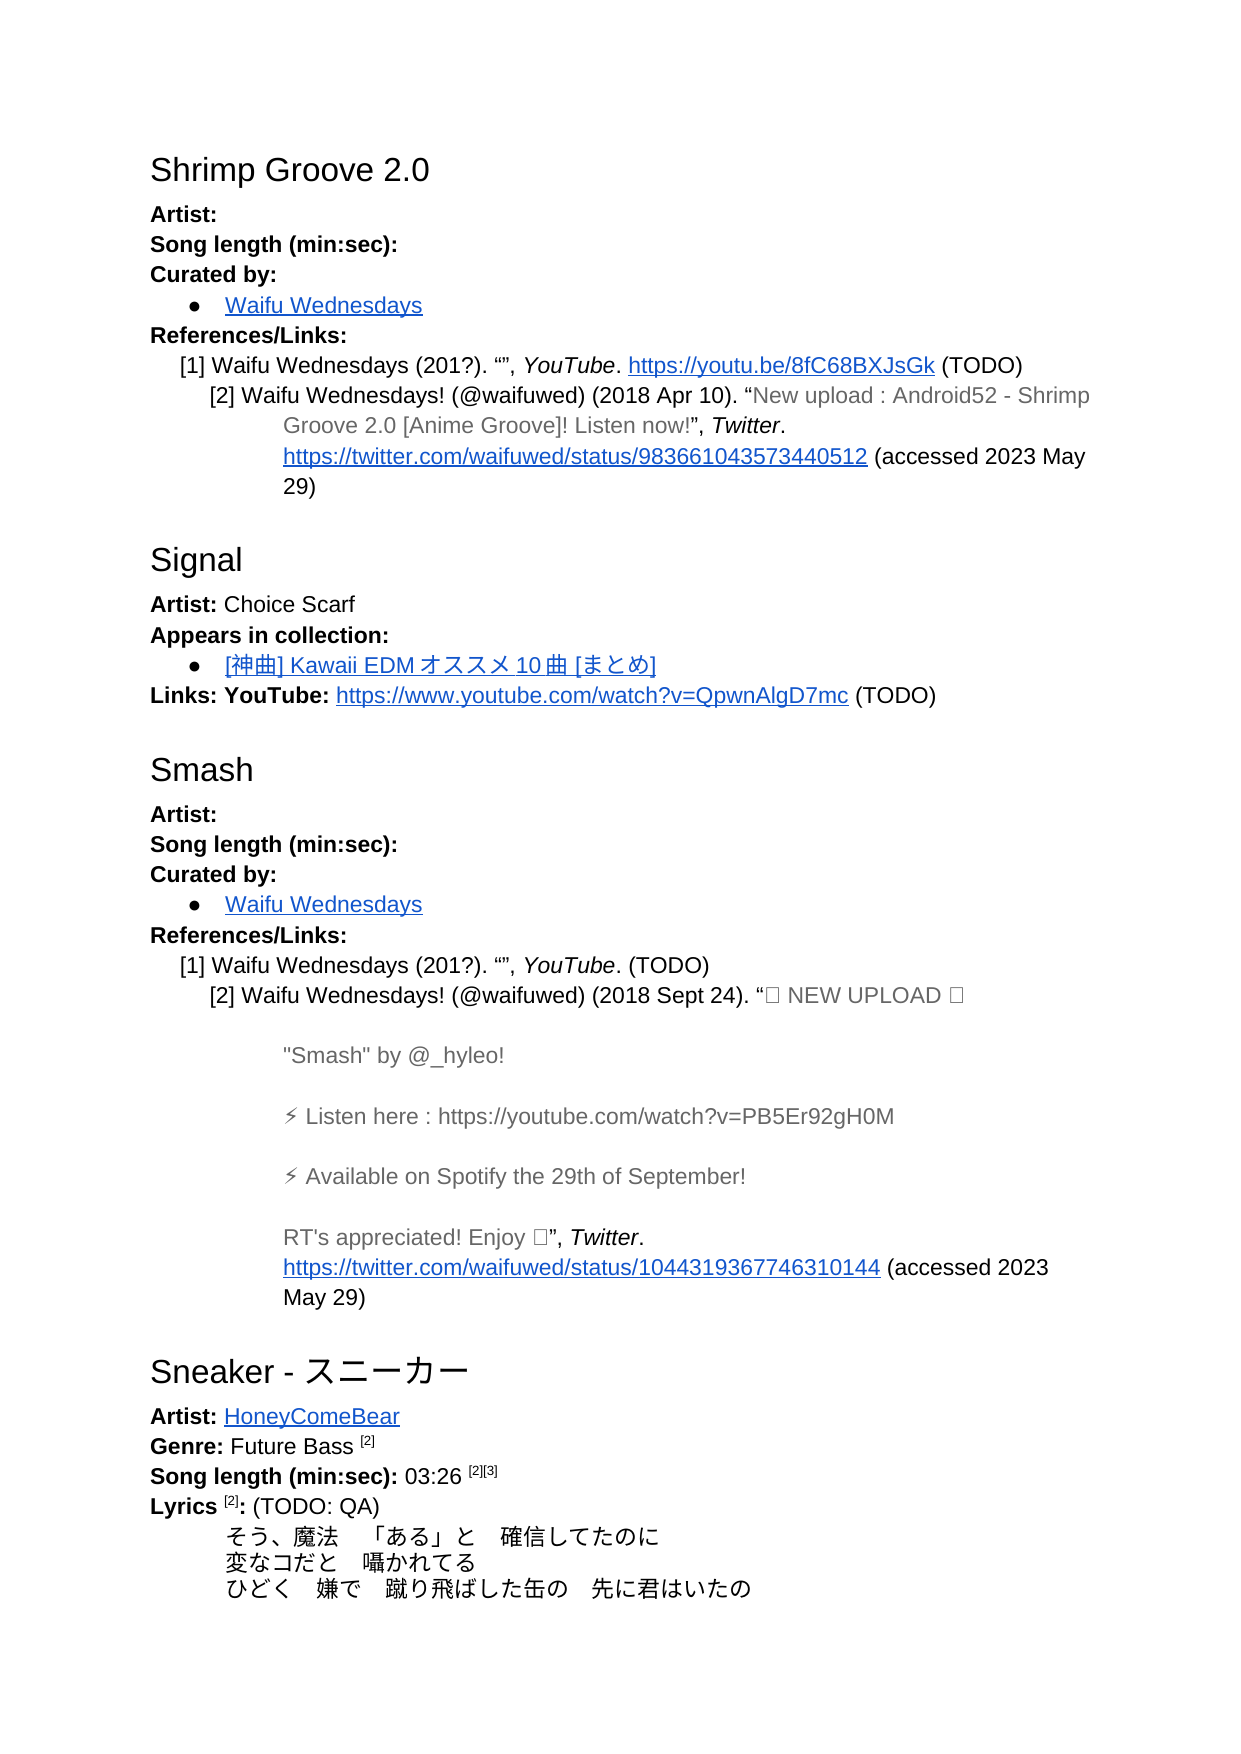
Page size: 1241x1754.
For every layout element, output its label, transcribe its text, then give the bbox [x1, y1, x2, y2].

text Song length (min:sec): [150, 231, 1090, 257]
subtitle Shrimp Groove 2.0 [150, 150, 1090, 188]
list [神曲] Kawaii EDMオススメ10曲 [まとめ] [187, 652, 1090, 678]
text Lyrics [2]: (TODO: QA) [150, 1493, 1090, 1520]
text Genre: Future Bass [2] [150, 1433, 1090, 1459]
text Artist: HoneyComeBear [150, 1403, 1090, 1429]
list Waifu Wednesdays [187, 891, 1090, 918]
text References/Links: [150, 922, 1090, 948]
text Curated by: [150, 261, 1090, 288]
text Curated by: [150, 861, 1090, 887]
text References/Links: [150, 322, 1090, 348]
text [2] Waifu Wednesdays! (@waifuwed) (2018 Apr 10). “New upload : Android52 - Shrimp Groove 2.0 [Anime Groove]! Listen now!”, Twitter. https://twitter.com/waifuwed/status/983661043573440512 (accessed 2023 May 29) [209, 382, 1090, 499]
text [1] Waifu Wednesdays (201?). “”, YouTube. (TODO) [179, 952, 1090, 978]
subtitle Signal [150, 541, 1090, 579]
text [1] Waifu Wednesdays (201?). “”, YouTube. https://youtu.be/8fC68BXJsGk (TODO) [179, 352, 1090, 378]
text Song length (min:sec): 03:26 [2][3] [150, 1463, 1090, 1489]
text [2] Waifu Wednesdays! (@waifuwed) (2018 Sept 24). “🚨 NEW UPLOAD 🚨 "Smash" by @_hyleo! ⚡️ Listen here : https://youtube.com/watch?v=PB5Er92gH0M ⚡️ Available on Spotify the 29th of September! RT's appreciated! Enjoy 💞”, Twitter. https://twitter.com/waifuwed/status/1044319367746310144 (accessed 2023 May 29) [209, 982, 1090, 1310]
text Artist: [150, 801, 1090, 827]
subtitle Smash [150, 750, 1090, 788]
text Song length (min:sec): [150, 831, 1090, 857]
text Links: YouTube: https://www.youtube.com/watch?v=QpwnAlgD7mc (TODO) [150, 682, 1090, 708]
text Appears in collection: [150, 622, 1090, 648]
list Waifu Wednesdays [187, 292, 1090, 318]
subtitle Sneaker - スニーカー [150, 1352, 1090, 1390]
text Artist: [150, 201, 1090, 227]
text そう、魔法 「ある」と 確信してたのに 変なコだと 囁かれてる ひどく 嫌で 蹴り飛ばした缶の 先に君はいたの [225, 1523, 1090, 1603]
text Artist: Choice Scarf [150, 591, 1090, 618]
